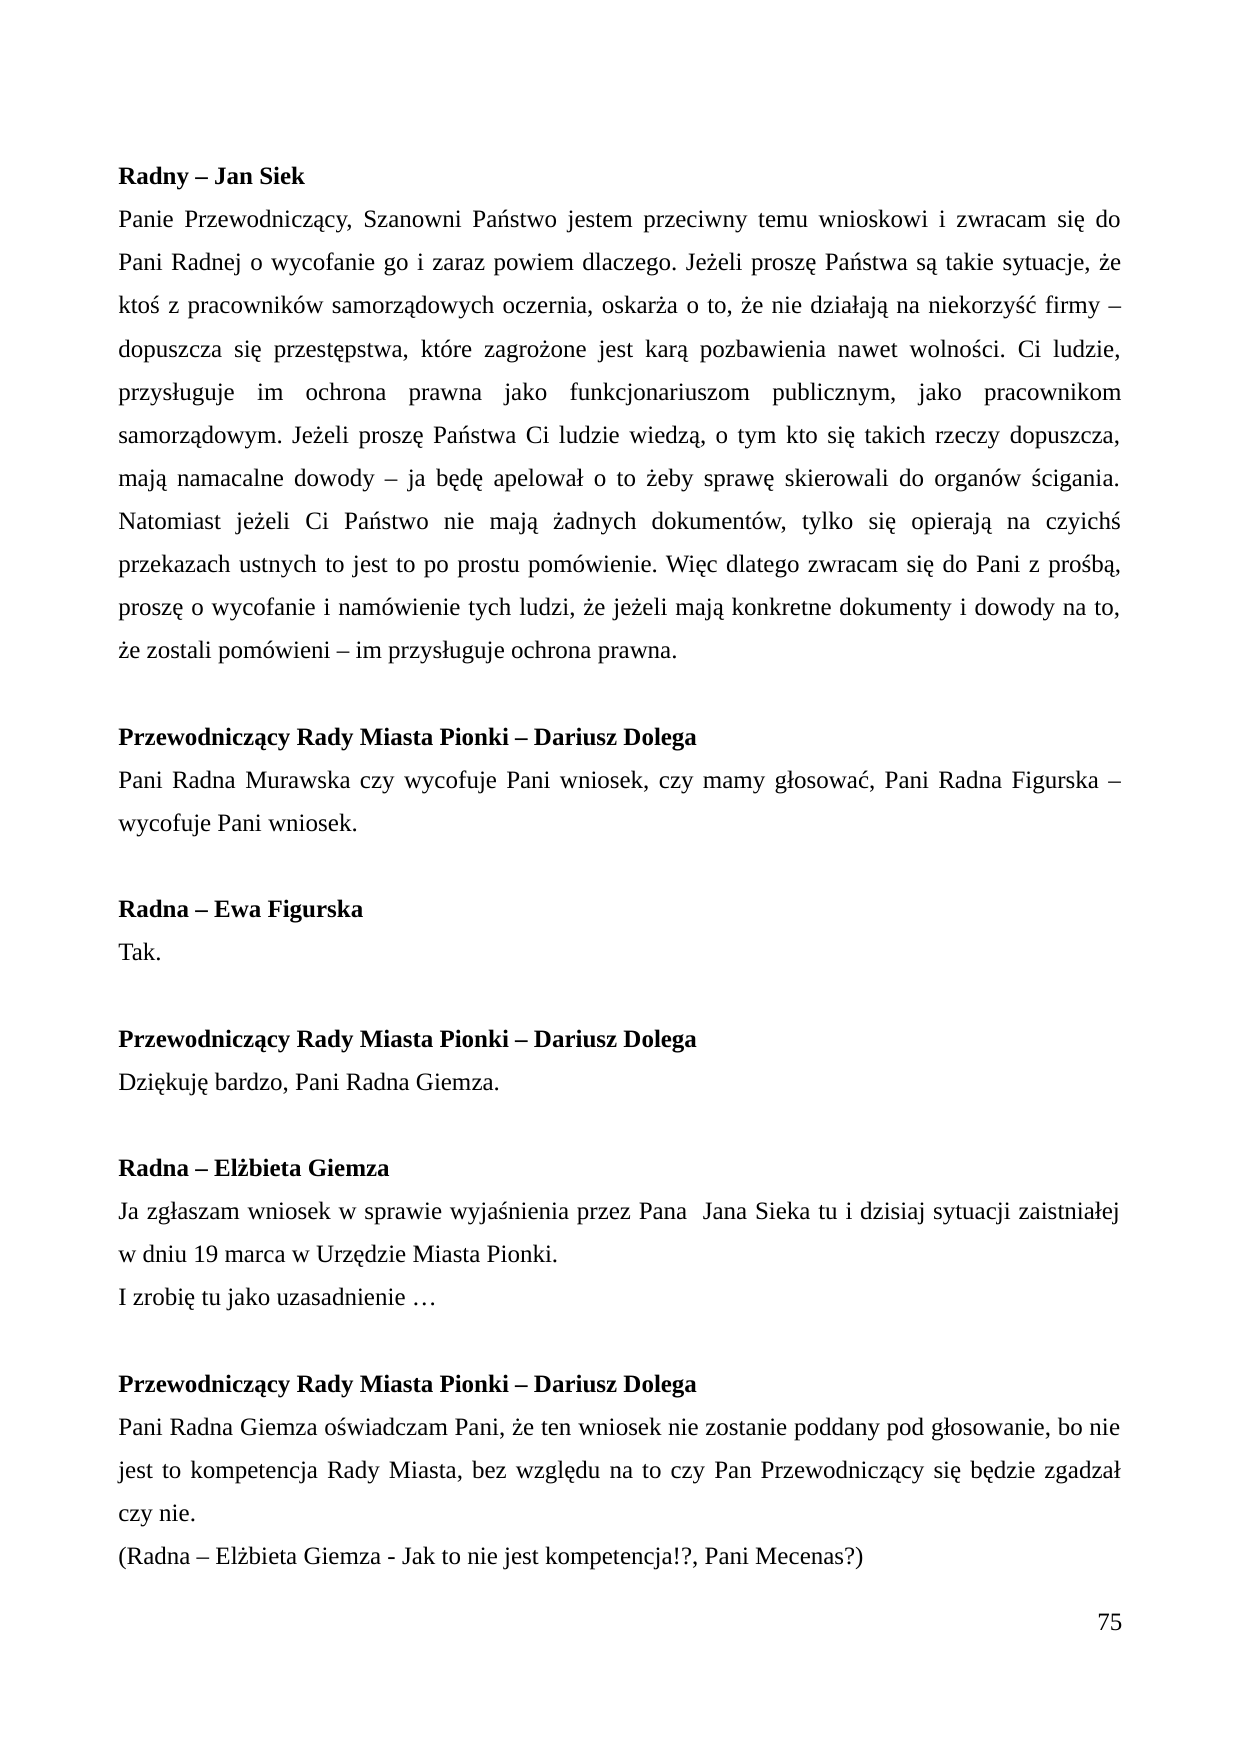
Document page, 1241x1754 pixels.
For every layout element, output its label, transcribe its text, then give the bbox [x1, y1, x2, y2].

text Pani Radna Murawska czy wycofuje Pani wniosek, czy mamy głosować, Pani Radna Figurska – wycofuje Pani wniosek. [118, 765, 1122, 837]
text Tak. [118, 937, 1122, 966]
text Pani Radna Giemza oświadczam Pani, że ten wniosek nie zostanie poddany pod głosowanie, bo nie jest to kompetencja Rady Miasta, bez względu na to czy Pan Przewodniczący się będzie zgadzał czy nie. [118, 1412, 1122, 1527]
text Dziękuję bardzo, Pani Radna Giemza. [118, 1067, 1122, 1096]
text Przewodniczący Rady Miasta Pionki – Dariusz Dolega [118, 1369, 1122, 1397]
text I zrobię tu jako uzasadnienie … [118, 1282, 1122, 1311]
text Radna – Elżbieta Giemza [118, 1153, 1122, 1182]
text Panie Przewodniczący, Szanowni Państwo jestem przeciwny temu wnioskowi i zwracam się do Pani Radnej o wycofanie go i zaraz powiem dlaczego. Jeżeli proszę Państwa są takie sytuacje, że ktoś z pracowników samorządowych oczernia, oskarża o to, że nie działają na niekorzyść firmy – dopuszcza się przestępstwa, które zagrożone jest karą pozbawienia nawet wolności. Ci ludzie, przysługuje im ochrona prawna jako funkcjonariuszom publicznym, jako pracownikom samorządowym. Jeżeli proszę Państwa Ci ludzie wiedzą, o tym kto się takich rzeczy dopuszcza, mają namacalne dowody – ja będę apelował o to żeby sprawę skierowali do organów ścigania. Natomiast jeżeli Ci Państwo nie mają żadnych dokumentów, tylko się opierają na czyichś przekazach ustnych to jest to po prostu pomówienie. Więc dlatego zwracam się do Pani z prośbą, proszę o wycofanie i namówienie tych ludzi, że jeżeli mają konkretne dokumenty i dowody na to, że zostali pomówieni – im przysługuje ochrona prawna. [118, 204, 1122, 664]
text (Radna – Elżbieta Giemza - Jak to nie jest kompetencja!?, Pani Mecenas?) [118, 1541, 1122, 1570]
text Przewodniczący Rady Miasta Pionki – Dariusz Dolega [118, 1024, 1122, 1052]
text Radna – Ewa Figurska [118, 894, 1122, 923]
text Radny – Jan Siek [118, 161, 1122, 190]
text Ja zgłaszam wniosek w sprawie wyjaśnienia przez Pana Jana Sieka tu i dzisiaj sytuacji zaistniałej w dniu 19 marca w Urzędzie Miasta Pionki. [118, 1196, 1122, 1268]
text Przewodniczący Rady Miasta Pionki – Dariusz Dolega [118, 722, 1122, 751]
